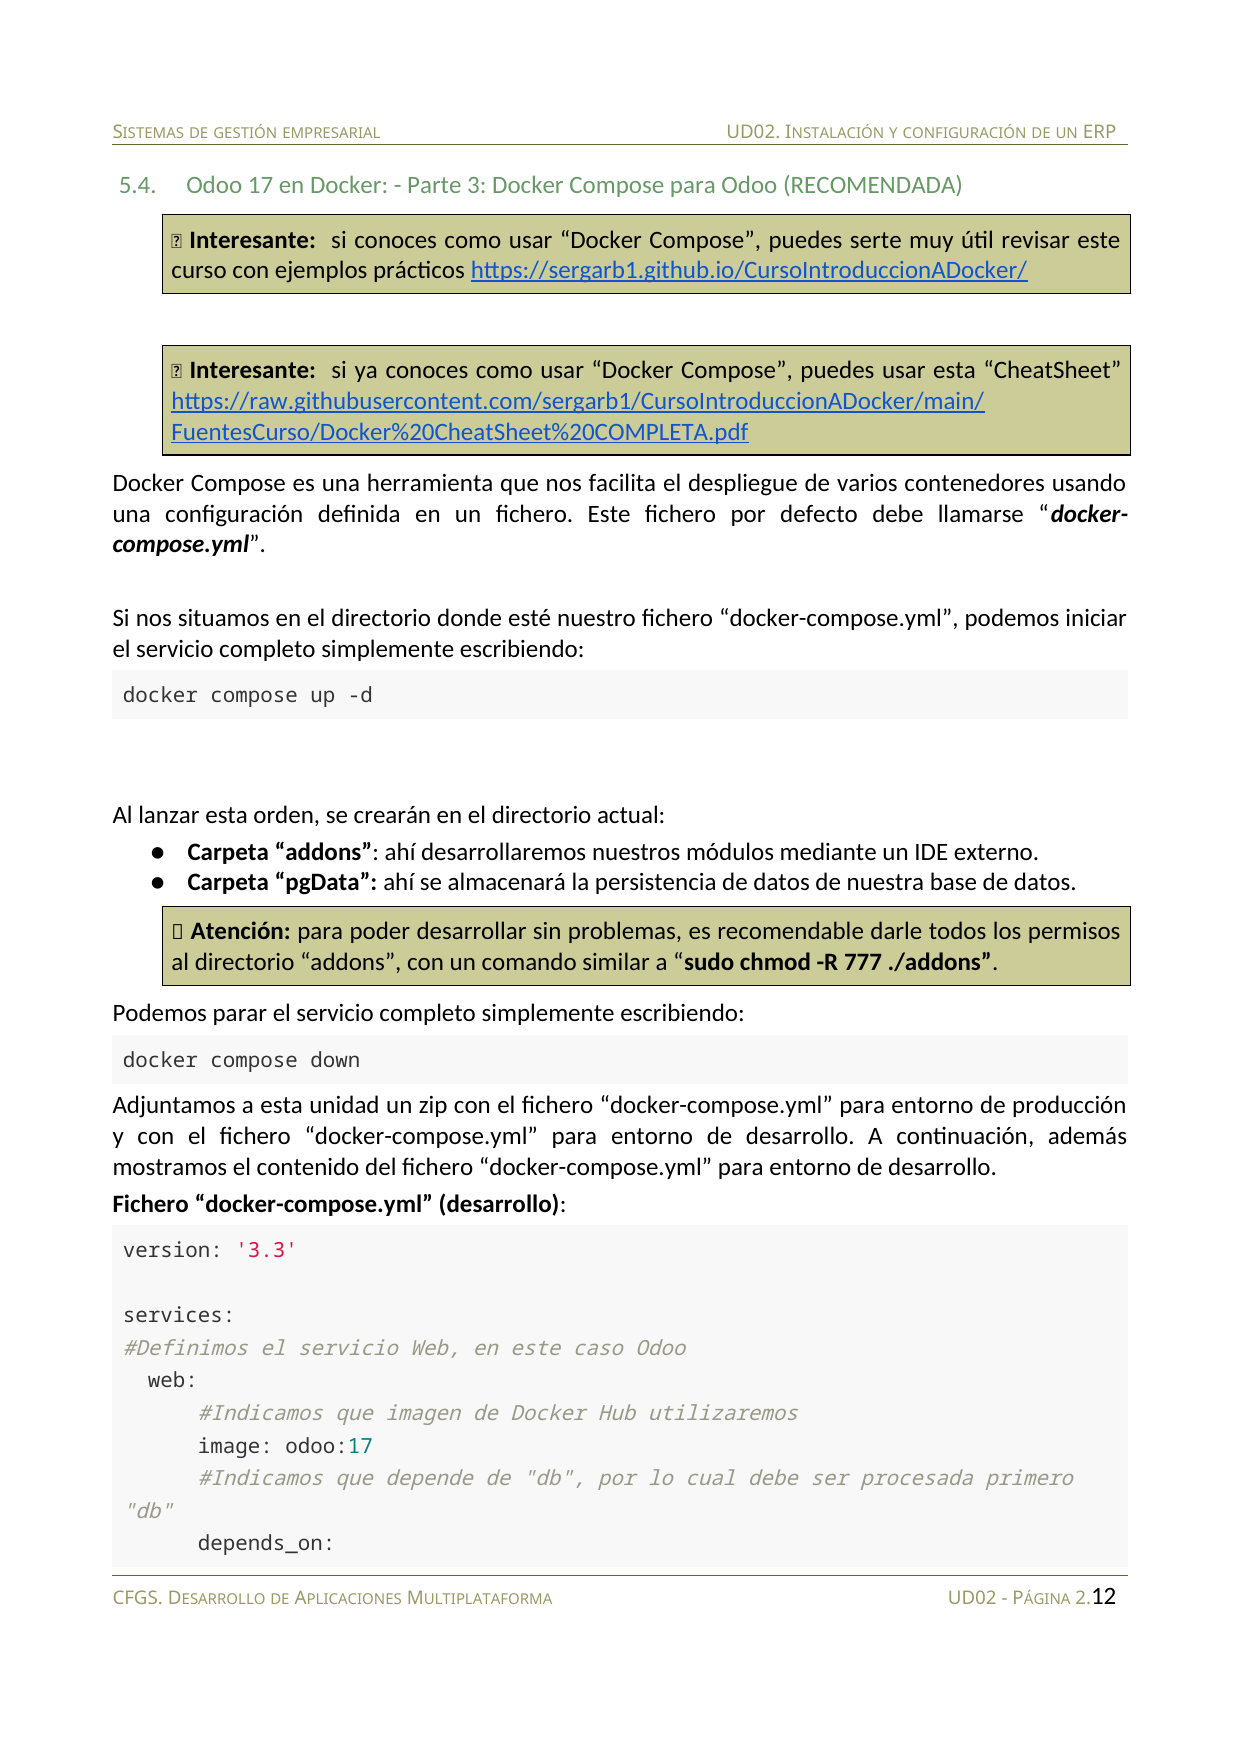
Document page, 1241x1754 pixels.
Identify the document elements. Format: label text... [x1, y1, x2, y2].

text Al lanzar esta orden, se crearán en el directorio actual: [112, 799, 1128, 829]
text Si nos situamos en el directorio donde esté nuestro fichero “docker-compose.yml”, podemos iniciar el servicio completo simplemente escribiendo: [112, 602, 1128, 663]
list Carpeta “pgData”: ahí se almacenará la persistencia de datos de nuestra base de datos. [150, 867, 1128, 897]
table_header docker compose up -d [112, 670, 1128, 719]
text Podemos parar el servicio completo simplemente escribiendo: [112, 997, 1128, 1028]
text ❕ Atención: para poder desarrollar sin problemas, es recomendable darle todos los permisos al directorio “addons”, con un comando similar a “sudo chmod -R 777 ./addons”. [163, 907, 1130, 985]
subtitle Odoo 17 en Docker: - Parte 3: Docker Compose para Odoo (RECOMENDADA) [156, 169, 1128, 199]
text Adjuntamos a esta unidad un zip con el fichero “docker-compose.yml” para entorno de producción y con el fichero “docker-compose.yml” para entorno de desarrollo. A continuación, además mostramos el contenido del fichero “docker-compose.yml” para entorno de desarrollo. [112, 1090, 1128, 1181]
text 💬 Interesante: si ya conoces como usar “Docker Compose”, puedes usar esta “CheatSheet” https://raw.githubusercontent.com/sergarb1/CursoIntroduccionADocker/main/FuentesCurso/Docker%20CheatSheet%20COMPLETA.pdf [163, 346, 1130, 454]
table_header version: '3.3' services: #Definimos el servicio Web, en este caso Odoo web: #Indicamos que imagen de Docker Hub utilizaremos image: odoo:17 #Indicamos que depende de "db", por lo cual debe ser procesada primero "db" depends_on: [112, 1225, 1128, 1567]
table_header docker compose down [112, 1035, 1128, 1084]
text Fichero “docker-compose.yml” (desarrollo): [112, 1188, 1128, 1218]
list Carpeta “addons”: ahí desarrollaremos nuestros módulos mediante un IDE externo. [150, 836, 1128, 867]
text 💬 Interesante: si conoces como usar “Docker Compose”, puedes serte muy útil revisar este curso con ejemplos prácticos https://sergarb1.github.io/CursoIntroduccionADocker/ [163, 215, 1130, 293]
text Docker Compose es una herramienta que nos facilita el despliegue de varios contenedores usando una configuración definida en un fichero. Este fichero por defecto debe llamarse “docker-compose.yml”. [112, 467, 1128, 559]
